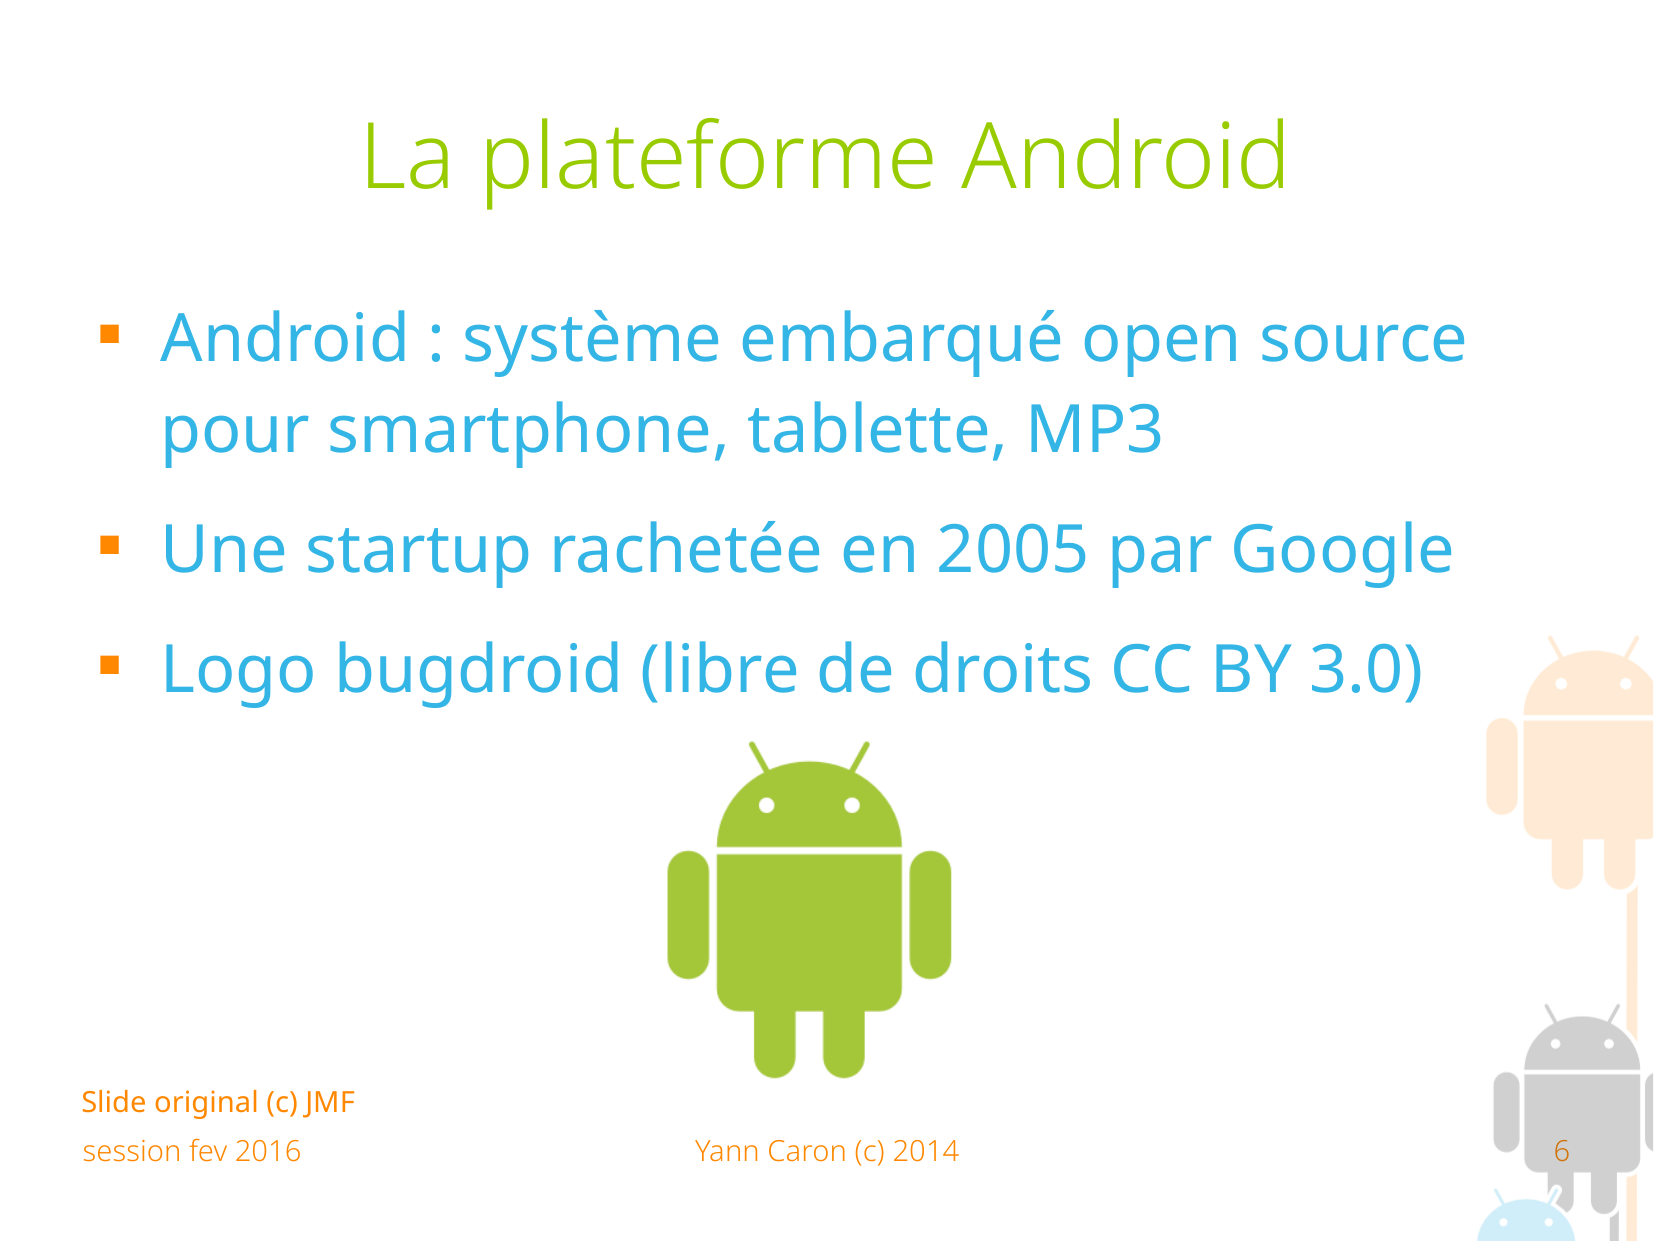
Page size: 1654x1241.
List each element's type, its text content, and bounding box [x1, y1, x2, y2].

text_box Slide original (c) JMF [66, 1073, 379, 1123]
list Android : système embarqué open source pour smartphone, tablette, MP3 Une startup rachetée en 2005 par Google Logo bugdroid (libre de droits CC BY 3.0) [82, 290, 1571, 1010]
title La plateforme Android [82, 49, 1571, 257]
picture [240, 423, 1654, 1241]
